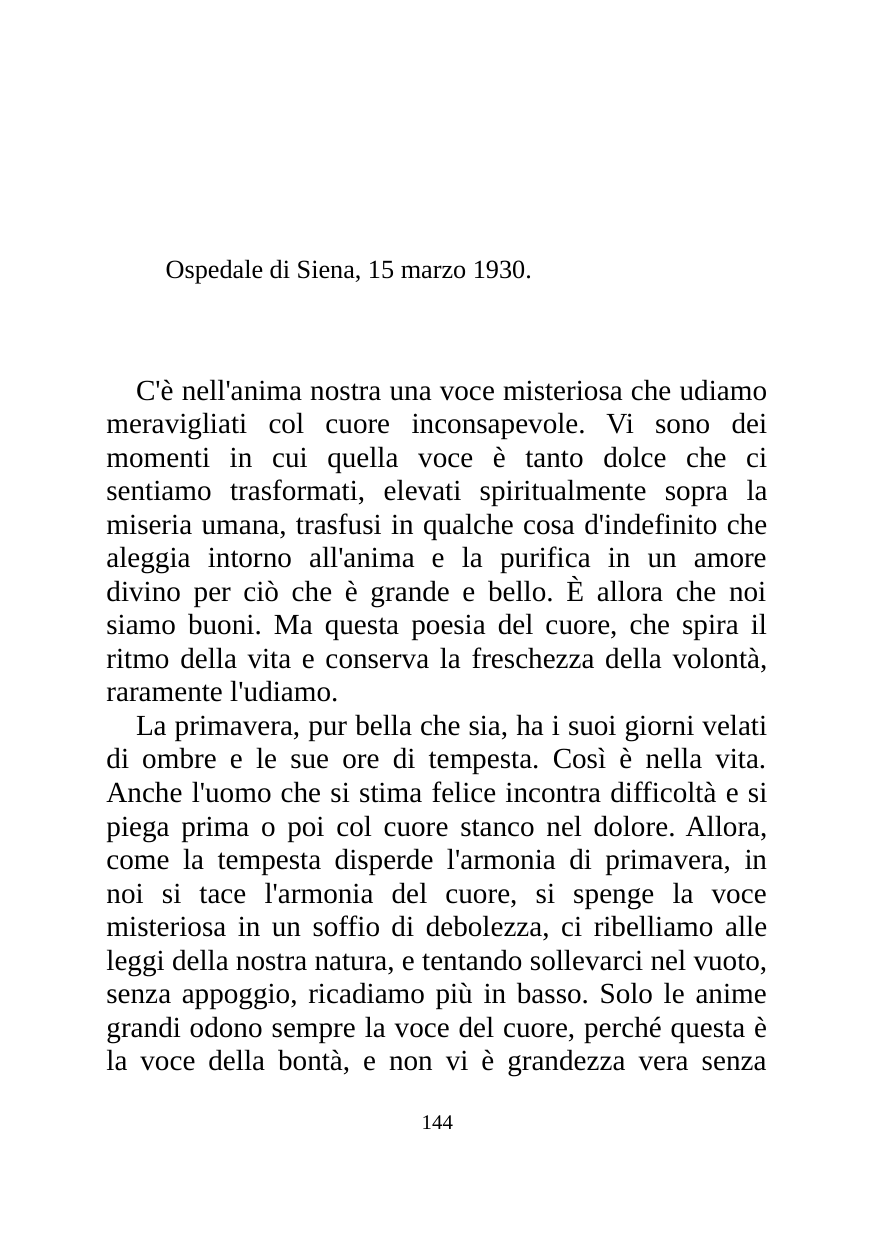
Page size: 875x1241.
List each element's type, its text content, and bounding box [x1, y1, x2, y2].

text C'è nell'anima nostra una voce misteriosa che udiamo meravigliati col cuore inconsapevole. Vi sono dei momenti in cui quella voce è tanto dolce che ci sentiamo trasformati, elevati spiritualmente sopra la miseria umana, trasfusi in qualche cosa d'indefinito che aleggia intorno all'anima e la purifica in un amore divino per ciò che è grande e bello. È allora che noi siamo buoni. Ma questa poesia del cuore, che spira il ritmo della vita e conserva la freschezza della volontà, raramente l'udiamo. [106, 373, 768, 708]
text La primavera, pur bella che sia, ha i suoi giorni velati di ombre e le sue ore di tempesta. Così è nella vita. Anche l'uomo che si stima felice incontra difficoltà e si piega prima o poi col cuore stanco nel dolore. Allora, come la tempesta disperde l'armonia di primavera, in noi si tace l'armonia del cuore, si spenge la voce misteriosa in un soffio di debolezza, ci ribelliamo alle leggi della nostra natura, e tentando sollevarci nel vuoto, senza appoggio, ricadiamo più in basso. Solo le anime grandi odono sempre la voce del cuore, perché questa è la voce della bontà, e non vi è grandezza vera senza [106, 708, 768, 1077]
subtitle Ospedale di Siena, 15 marzo 1930. [165, 254, 768, 284]
